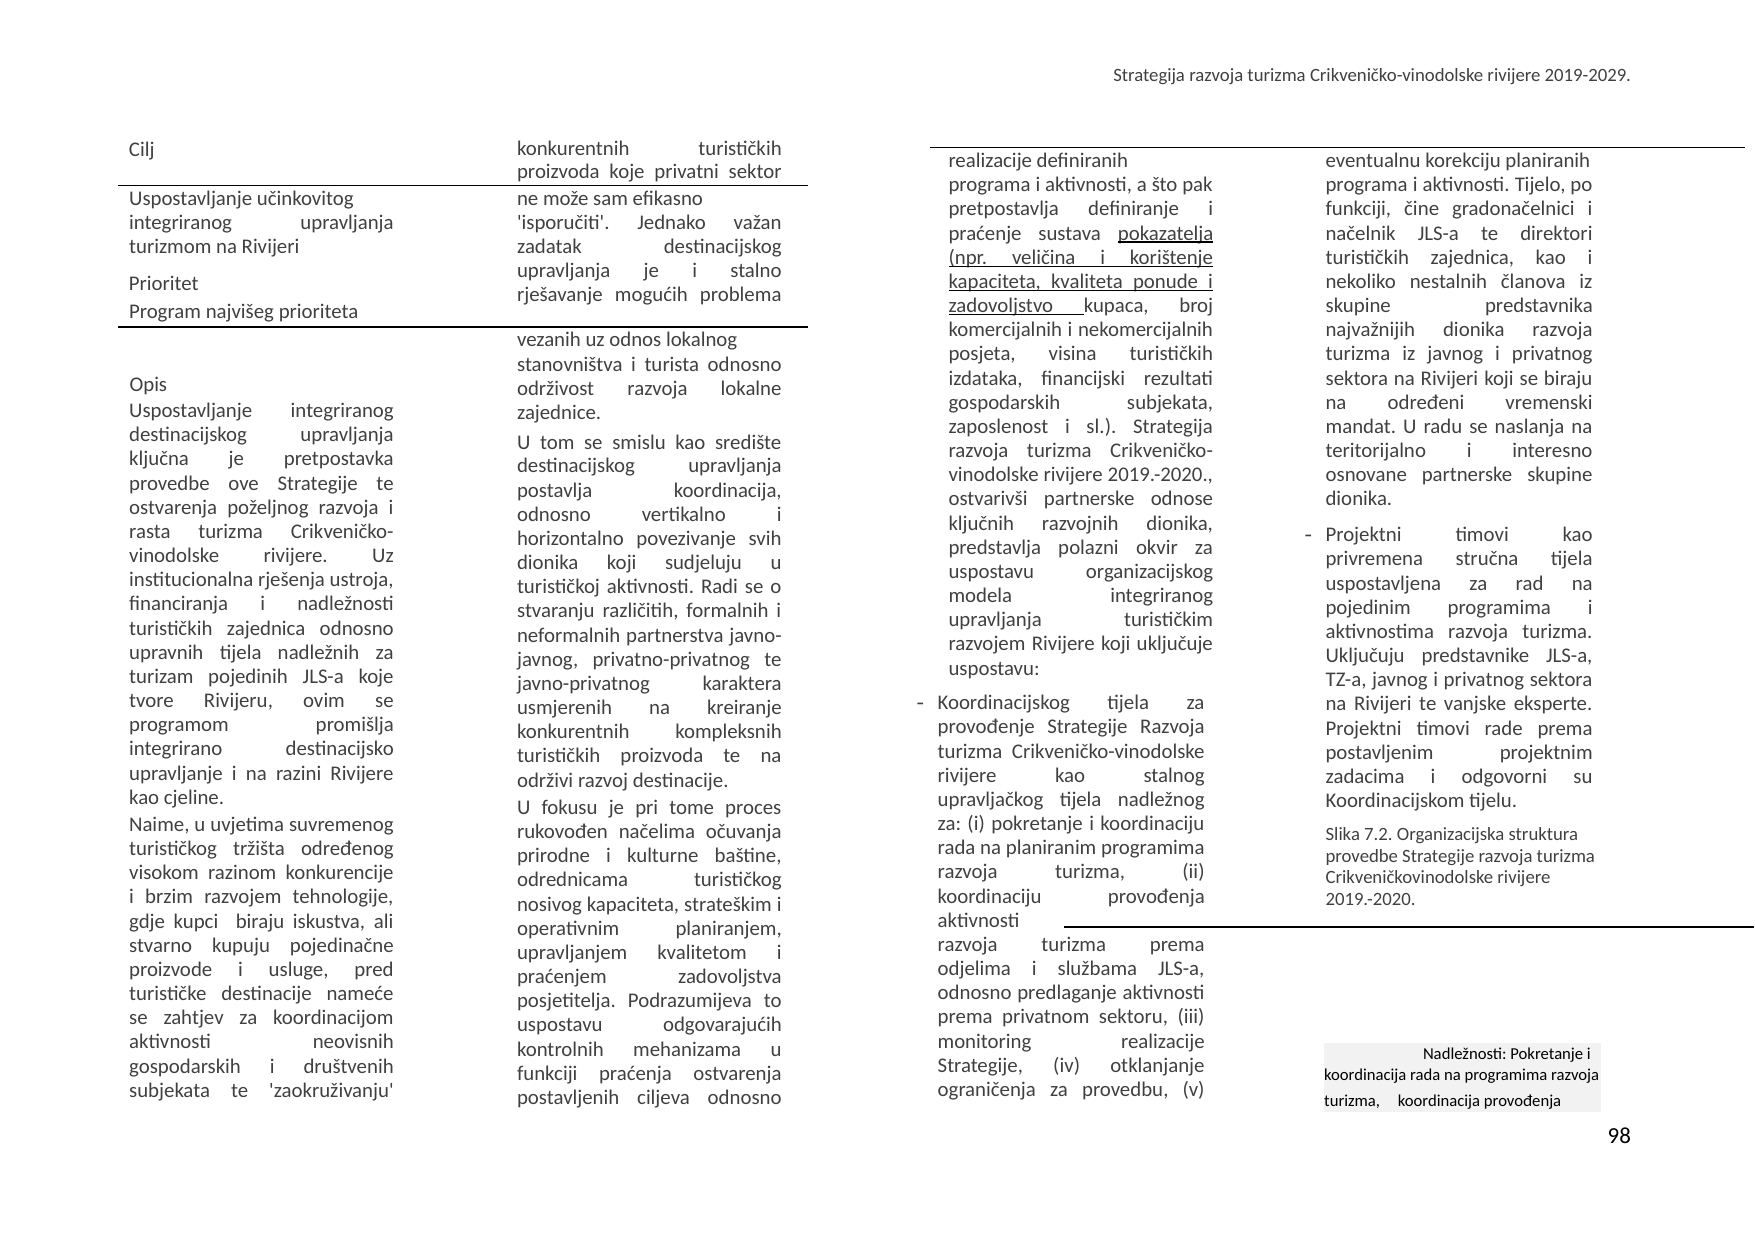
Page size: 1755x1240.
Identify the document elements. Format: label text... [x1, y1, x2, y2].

text ne može sam efikasno 'isporučiti'. Jednako važan zadatak destinacijskog upravljanja je i stalno rješavanje mogućih problema [517, 186, 782, 326]
text zadovoljstvo kupaca, broj komercijalnih i nekomercijalnih posjeta, visina turističkih izdataka, financijski rezultati gospodarskih subjekata, zaposlenost i sl.). Strategija razvoja turizma Crikveničko-vinodolske rivijere 2019.-2020., ostvarivši partnerske odnose ključnih razvojnih dionika, predstavlja polazni okvir za uspostavu organizacijskog modela integriranog upravljanja turističkim razvojem Rivijere koji uključuje uspostavu: [948, 291, 1213, 680]
text Cilj [129, 136, 394, 161]
text Koordinacijsko tijelo za provođenje Strategije [1325, 958, 1601, 1010]
text Slika 7.2. Organizacijska struktura provedbe Strategije razvoja turizma Crikveničkovinodolske rivijere 2019.-2020. [1325, 823, 1601, 910]
text konkurentnih turističkih proizvoda koje privatni sektor [517, 136, 782, 185]
text realizacije definiranih programa i aktivnosti, a što pak pretpostavlja definiranje i praćenje sustava pokazatelja (npr. veličina i korištenje [948, 148, 1213, 266]
text Prioritet [129, 271, 394, 296]
list Koordinacijskog tijela za provođenje Strategije Razvoja turizma Crikveničko-vinodolske rivijere kao stalnog upravljačkog tijela nadležnog za: (i) pokretanje i koordinaciju rada na planiranim programima razvoja turizma, (ii) koordinaciju provođenja aktivnosti razvoja turizma prema odjelima i službama JLS-a, odnosno predlaganje aktivnosti prema privatnom sektoru, (iii) monitoring realizacije Strategije, (iv) otklanjanje ograničenja za provedbu, (v) [914, 690, 1205, 1102]
text Uspostavljanje učinkovitog integriranog upravljanja turizmom na Rivijeri [129, 186, 394, 259]
text Nadležnosti: Pokretanje i koordinacija rada na programima razvoja turizma, koordinacija provođenja [1324, 1043, 1601, 1112]
text U fokusu je pri tome proces rukovođen načelima očuvanja prirodne i kulturne baštine, odrednicama turističkog nosivog kapaciteta, strateškim i operativnim planiranjem, upravljanjem kvalitetom i praćenjem zadovoljstva posjetitelja. Podrazumijeva to uspostavu odgovarajućih kontrolnih mehanizama u funkciji praćenja ostvarenja postavljenih ciljeva odnosno [517, 796, 782, 1109]
list eventualnu korekciju planiranih programa i aktivnosti. Tijelo, po funkciji, čine gradonačelnici i načelnik JLS-a te direktori turističkih zajednica, kao i nekoliko nestalnih članova iz skupine predstavnika najvažnijih dionika razvoja turizma iz javnog i privatnog sektora na Rivijeri koji se biraju na određeni vremenski mandat. U radu se naslanja na teritorijalno i interesno osnovane partnerske skupine dionika. [1302, 148, 1593, 511]
text Uspostavljanje integriranog destinacijskog upravljanja ključna je pretpostavka provedbe ove Strategije te ostvarenja poželjnog razvoja i rasta turizma Crikveničko-vinodolske rivijere. Uz institucionalna rješenja ustroja, financiranja i nadležnosti turističkih zajednica odnosno upravnih tijela nadležnih za turizam pojedinih JLS-a koje tvore Rivijeru, ovim se programom promišlja integrirano destinacijsko upravljanje i na razini Rivijere kao cjeline. [129, 399, 394, 809]
text kapaciteta, kvaliteta ponude i [948, 267, 1213, 290]
text Naime, u uvjetima suvremenog turističkog tržišta određenog visokom razinom konkurencije i brzim razvojem tehnologije, gdje kupci biraju iskustva, ali stvarno kupuju pojedinačne proizvode i usluge, pred turističke destinacije nameće se zahtjev za koordinacijom aktivnosti neovisnih gospodarskih i društvenih subjekata te 'zaokruživanju' [129, 813, 394, 1102]
text [129, 164, 394, 185]
text U tom se smislu kao središte destinacijskog upravljanja postavlja koordinacija, odnosno vertikalno i horizontalno povezivanje svih dionika koji sudjeluju u turističkoj aktivnosti. Radi se o stvaranju različitih, formalnih i neformalnih partnerstva javno-javnog, privatno-privatnog te javno-privatnog karaktera usmjerenih na kreiranje konkurentnih kompleksnih turističkih proizvoda te na održivi razvoj destinacije. [517, 430, 782, 792]
list Projektni timovi kao privremena stručna tijela uspostavljena za rad na pojedinim programima i aktivnostima razvoja turizma. Uključuju predstavnike JLS-a, TZ-a, javnog i privatnog sektora na Rivijeri te vanjske eksperte. Projektni timovi rade prema postavljenim projektnim zadacima i odgovorni su Koordinacijskom tijelu. [1302, 522, 1593, 813]
text Program najvišeg prioriteta [129, 299, 394, 323]
text vezanih uz odnos lokalnog stanovništva i turista odnosno održivost razvoja lokalne zajednice. [517, 328, 782, 424]
text Opis [129, 371, 394, 397]
